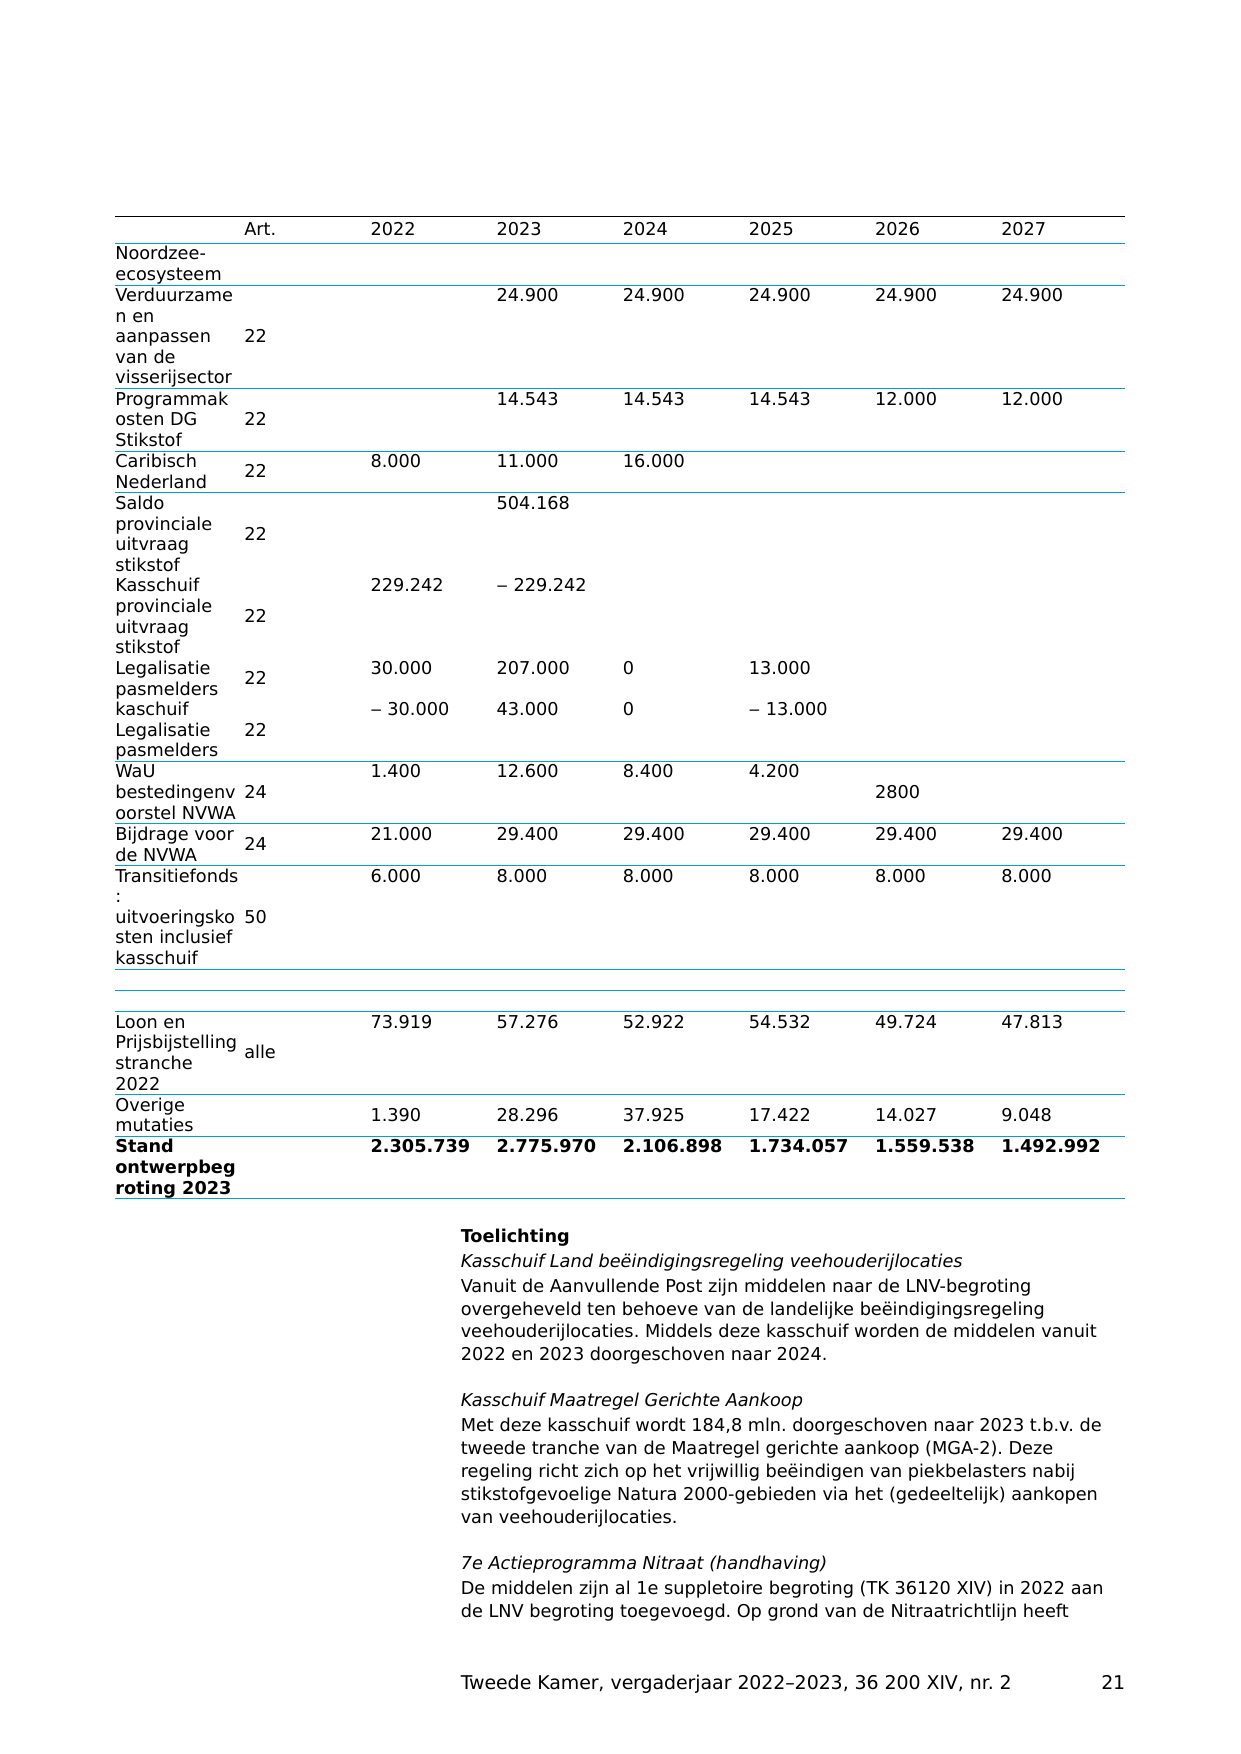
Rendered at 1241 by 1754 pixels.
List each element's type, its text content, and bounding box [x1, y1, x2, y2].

table_cell [872, 658, 998, 699]
table_cell 2027 [998, 217, 1125, 243]
table_cell [998, 575, 1125, 658]
table_cell 29.400 [998, 824, 1125, 865]
table_cell 37.925 [620, 1095, 746, 1136]
table_cell 22 [241, 699, 367, 761]
table_cell 28.296 [494, 1095, 620, 1136]
table_cell 24.900 [872, 286, 998, 388]
table_cell Stand ontwerpbegroting 2023 [115, 1137, 241, 1198]
table_cell 8.000 [746, 866, 872, 969]
table_cell 0 [620, 658, 746, 699]
table_cell [998, 970, 1125, 990]
table_cell 24 [241, 824, 367, 865]
table_cell 1.400 [368, 762, 493, 823]
table_cell [872, 699, 998, 761]
table_cell 14.027 [872, 1095, 998, 1136]
table_cell 73.919 [368, 1012, 493, 1094]
table_cell [620, 493, 746, 575]
table_cell [872, 452, 998, 492]
table_cell [368, 286, 493, 388]
table_cell kaschuif Legalisatie pasmelders [115, 699, 241, 761]
table_cell 17.422 [746, 1095, 872, 1136]
table_cell 21.000 [368, 824, 493, 865]
text De middelen zijn al 1e suppletoire begroting (TK 36120 XIV) in 2022 aan de LNV begroting toegevoegd. Op grond van de Nitraatrichtlijn heeft [461, 1576, 1125, 1622]
table_cell [746, 452, 872, 492]
table_cell 16.000 [620, 452, 746, 492]
table_cell 24.900 [494, 286, 620, 388]
table_cell Transitiefonds: uitvoeringskosten inclusief kasschuif [115, 866, 241, 969]
table_cell [494, 244, 620, 284]
table_cell 504.168 [494, 493, 620, 575]
table_cell 24.900 [620, 286, 746, 388]
table_cell 12.000 [998, 389, 1125, 451]
table_cell 9.048 [998, 1095, 1125, 1136]
table_cell [494, 991, 620, 1011]
table_cell [746, 493, 872, 575]
table_cell [115, 970, 241, 990]
table_cell 14.543 [494, 389, 620, 451]
table_cell [872, 991, 998, 1011]
table_cell 29.400 [872, 824, 998, 865]
table_cell 2023 [494, 217, 620, 243]
table_header Belangrijkste beleidsmatige uitgavenmutaties t.o.v. vorig jaar (bedragen x € 1.000) [115, 191, 1125, 216]
table_cell [620, 244, 746, 284]
table_cell [115, 991, 241, 1011]
table_cell 8.000 [494, 866, 620, 969]
table_cell [872, 970, 998, 990]
table_cell 8.000 [368, 452, 493, 492]
table_cell [872, 493, 998, 575]
table_cell 2024 [620, 217, 746, 243]
table_cell 29.400 [746, 824, 872, 865]
table_cell [241, 1095, 367, 1136]
table_cell 43.000 [494, 699, 620, 761]
table_cell Loon en Prijsbijstellingstranche 2022 [115, 1012, 241, 1094]
table_cell [241, 1137, 367, 1198]
table_cell 2.305.739 [368, 1137, 493, 1198]
table_cell 229.242 [368, 575, 493, 658]
text Kasschuif Maatregel Gerichte Aankoop [461, 1388, 1125, 1411]
table_cell Art. [241, 217, 367, 243]
table_cell 11.000 [494, 452, 620, 492]
table_cell 49.724 [872, 1012, 998, 1094]
table_cell 2022 [368, 217, 493, 243]
table_cell [368, 389, 493, 451]
text Met deze kasschuif wordt 184,8 mln. doorgeschoven naar 2023 t.b.v. de tweede tranche van de Maatregel gerichte aankoop (MGA-2). Deze regeling richt zich op het vrijwillig beëindigen van piekbelasters nabij stikstofgevoelige Natura 2000-gebieden via het (gedeeltelijk) aankopen van veehouderijlocaties. [461, 1413, 1125, 1528]
table_cell [494, 970, 620, 990]
table_cell [241, 991, 367, 1011]
table_cell [746, 991, 872, 1011]
table_cell 12.600 [494, 762, 620, 823]
table_cell [620, 575, 746, 658]
table_cell 24.900 [746, 286, 872, 388]
table_cell [241, 970, 367, 990]
table_cell 4.200 [746, 762, 872, 823]
table_cell 12.000 [872, 389, 998, 451]
table_cell [998, 493, 1125, 575]
table_cell 22 [241, 575, 367, 658]
table_cell [368, 493, 493, 575]
table_cell 2800 [872, 762, 998, 823]
table_cell 0 [620, 699, 746, 761]
table_cell 22 [241, 493, 367, 575]
table_cell 1.492.992 [998, 1137, 1125, 1198]
table_cell 22 [241, 286, 367, 388]
table_cell [241, 244, 367, 284]
table_cell Bijdrage voor de NVWA [115, 824, 241, 865]
table_cell 47.813 [998, 1012, 1125, 1094]
table_cell [872, 244, 998, 284]
table_cell [746, 575, 872, 658]
table_cell [620, 970, 746, 990]
text 7e Actieprogramma Nitraat (handhaving) [461, 1551, 1125, 1574]
table_cell [746, 244, 872, 284]
table_cell 57.276 [494, 1012, 620, 1094]
table_cell Programmakosten DG Stikstof [115, 389, 241, 451]
table_cell [998, 658, 1125, 699]
table_cell [368, 970, 493, 990]
table_cell 8.400 [620, 762, 746, 823]
table_cell Saldo provinciale uitvraag stikstof [115, 493, 241, 575]
table_cell [115, 217, 241, 243]
table_cell 22 [241, 452, 367, 492]
table_cell Noordzee-ecosysteem [115, 244, 241, 284]
table_cell 1.734.057 [746, 1137, 872, 1198]
text Kasschuif Land beëindigingsregeling veehouderijlocaties [461, 1249, 1125, 1272]
table_cell 8.000 [872, 866, 998, 969]
table_cell 52.922 [620, 1012, 746, 1094]
table_cell [368, 991, 493, 1011]
table_cell WaU bestedingenvoorstel NVWA [115, 762, 241, 823]
table_cell 24.900 [998, 286, 1125, 388]
table_cell [368, 244, 493, 284]
table_cell 2.106.898 [620, 1137, 746, 1198]
table_cell Caribisch Nederland [115, 452, 241, 492]
table_cell 14.543 [620, 389, 746, 451]
table_cell 1.559.538 [872, 1137, 998, 1198]
table_cell 207.000 [494, 658, 620, 699]
table_cell Overige mutaties [115, 1095, 241, 1136]
table_cell [998, 991, 1125, 1011]
table_cell 54.532 [746, 1012, 872, 1094]
table_cell 6.000 [368, 866, 493, 969]
table_cell 50 [241, 866, 367, 969]
text Vanuit de Aanvullende Post zijn middelen naar de LNV-begroting overgeheveld ten behoeve van de landelijke beëindigingsregeling veehouderijlocaties. Middels deze kasschuif worden de middelen vanuit 2022 en 2023 doorgeschoven naar 2024. [461, 1274, 1125, 1365]
table_cell 2.775.970 [494, 1137, 620, 1198]
table_cell Kasschuif provinciale uitvraag stikstof [115, 575, 241, 658]
table_cell [998, 452, 1125, 492]
table_cell 30.000 [368, 658, 493, 699]
table_cell 22 [241, 658, 367, 699]
table_cell 29.400 [620, 824, 746, 865]
table_cell [998, 244, 1125, 284]
table_cell [998, 699, 1125, 761]
table_cell Legalisatie pasmelders [115, 658, 241, 699]
table_cell [998, 762, 1125, 823]
table_cell [620, 991, 746, 1011]
table_cell 24 [241, 762, 367, 823]
table_cell 2026 [872, 217, 998, 243]
table_cell ‒ 13.000 [746, 699, 872, 761]
table_cell 8.000 [620, 866, 746, 969]
table_cell Verduurzamen en aanpassen van de visserijsector [115, 286, 241, 388]
table_cell alle [241, 1012, 367, 1094]
table_cell 13.000 [746, 658, 872, 699]
table_cell 1.390 [368, 1095, 493, 1136]
table_cell 14.543 [746, 389, 872, 451]
table_cell 29.400 [494, 824, 620, 865]
table_cell [872, 575, 998, 658]
table_cell ‒ 229.242 [494, 575, 620, 658]
table_cell 8.000 [998, 866, 1125, 969]
table_cell 2025 [746, 217, 872, 243]
table_cell 22 [241, 389, 367, 451]
table_cell ‒ 30.000 [368, 699, 493, 761]
text Toelichting [461, 1224, 1125, 1247]
table_cell [746, 970, 872, 990]
